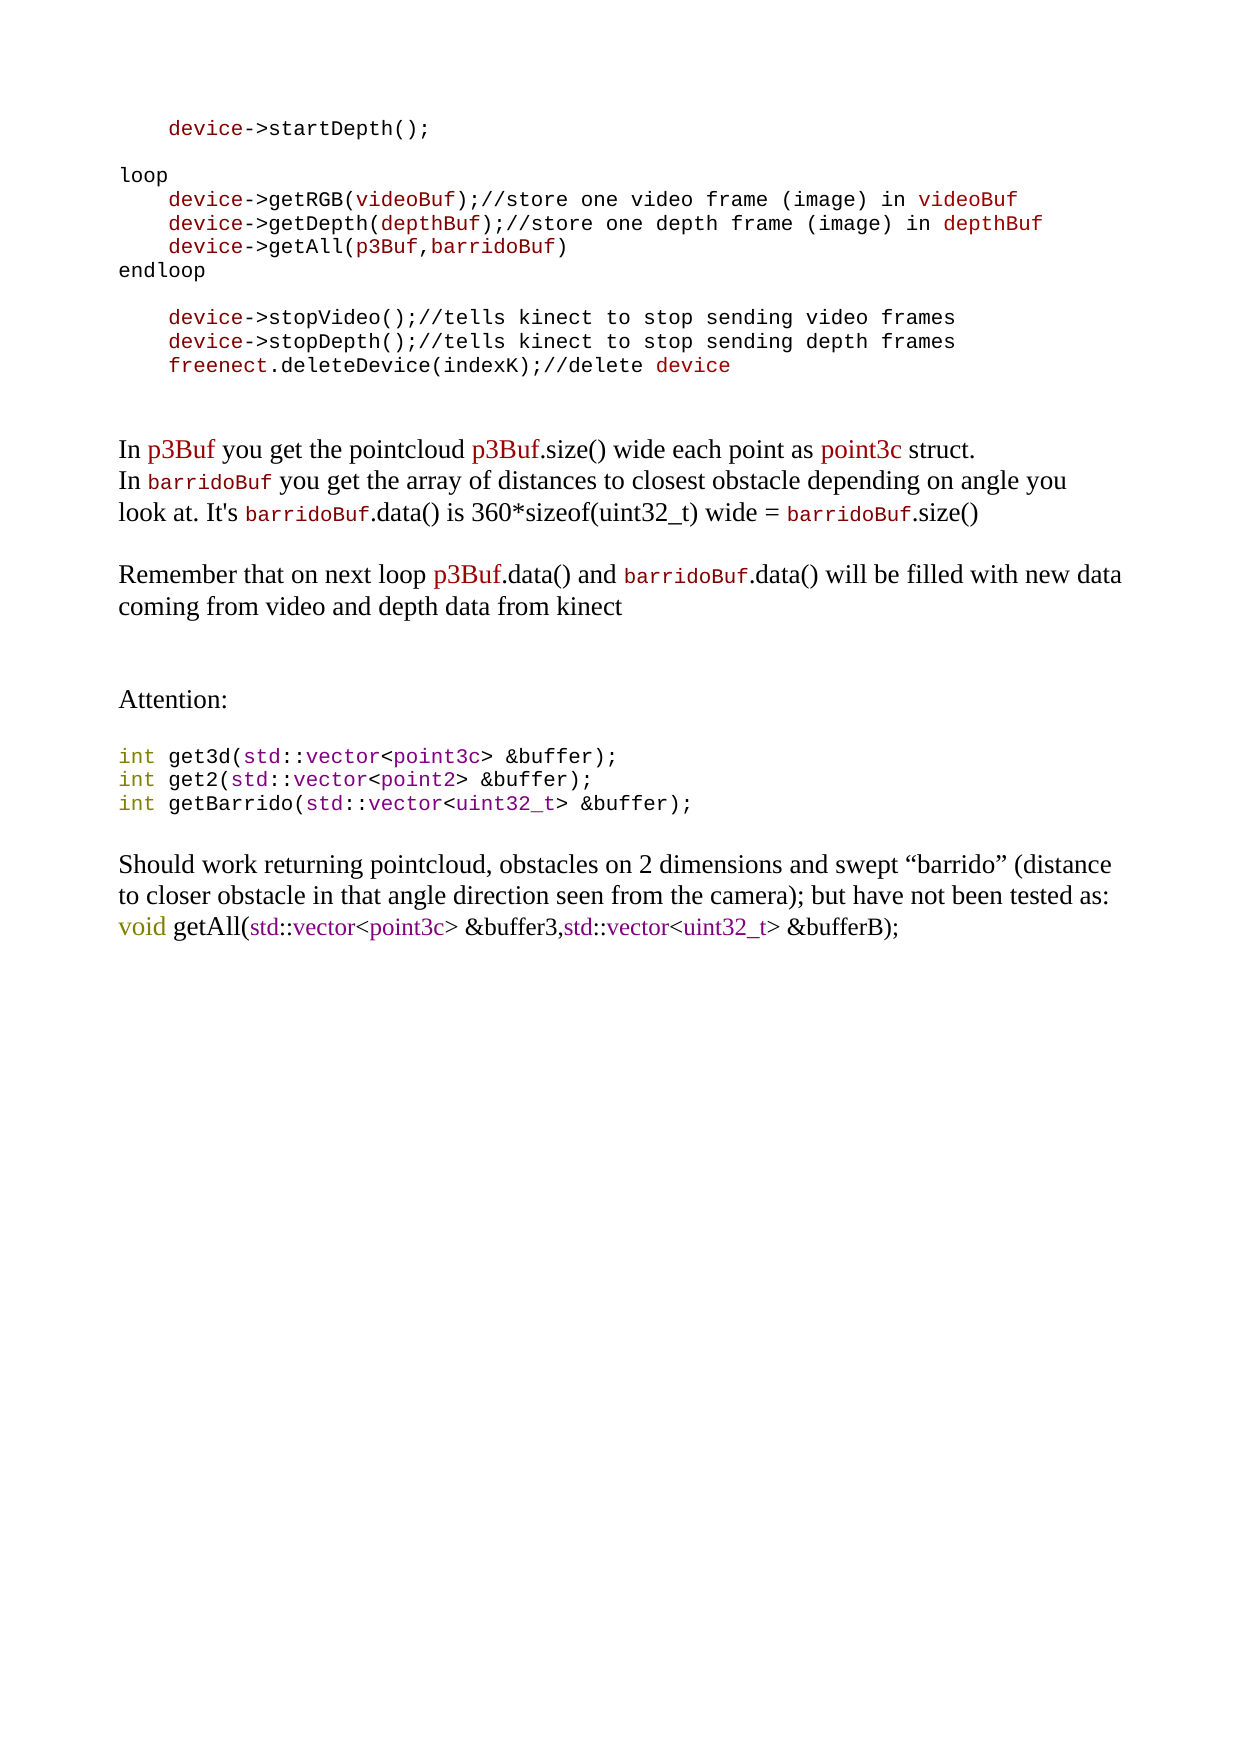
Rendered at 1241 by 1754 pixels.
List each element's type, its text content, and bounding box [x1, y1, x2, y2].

text device->stopVideo();//tells kinect to stop sending video frames [118, 307, 1122, 331]
text Remember that on next loop p3Buf.data() and barridoBuf.data() will be filled with new data coming from video and depth data from kinect [118, 558, 1122, 621]
text Attention: [118, 683, 1122, 714]
text device->stopDepth();//tells kinect to stop sending depth frames [118, 331, 1122, 354]
text loop [118, 165, 1122, 189]
text int get2(std::vector<point2> &buffer); [118, 769, 1122, 793]
text In barridoBuf you get the array of distances to closest obstacle depending on angle you look at. It's barridoBuf.data() is 360*sizeof(uint32_t) wide = barridoBuf.size() [118, 464, 1122, 527]
text int getBarrido(std::vector<uint32_t> &buffer); [118, 793, 1122, 817]
text device->getDepth(depthBuf);//store one depth frame (image) in depthBuf [118, 213, 1122, 236]
text device->startDepth(); [118, 118, 1122, 142]
text In p3Buf you get the pointcloud p3Buf.size() wide each point as point3c struct. [118, 433, 1122, 464]
text device->getRGB(videoBuf);//store one video frame (image) in videoBuf [118, 189, 1122, 213]
text freenect.deleteDevice(indexK);//delete device [118, 354, 1122, 378]
text void getAll(std::vector<point3c> &buffer3,std::vector<uint32_t> &bufferB); [118, 910, 1122, 941]
text endloop [118, 260, 1122, 284]
text Should work returning pointcloud, obstacles on 2 dimensions and swept “barrido” (distance to closer obstacle in that angle direction seen from the camera); but have not been tested as: [118, 848, 1122, 910]
text int get3d(std::vector<point3c> &buffer); [118, 746, 1122, 769]
text device->getAll(p3Buf,barridoBuf) [118, 236, 1122, 260]
